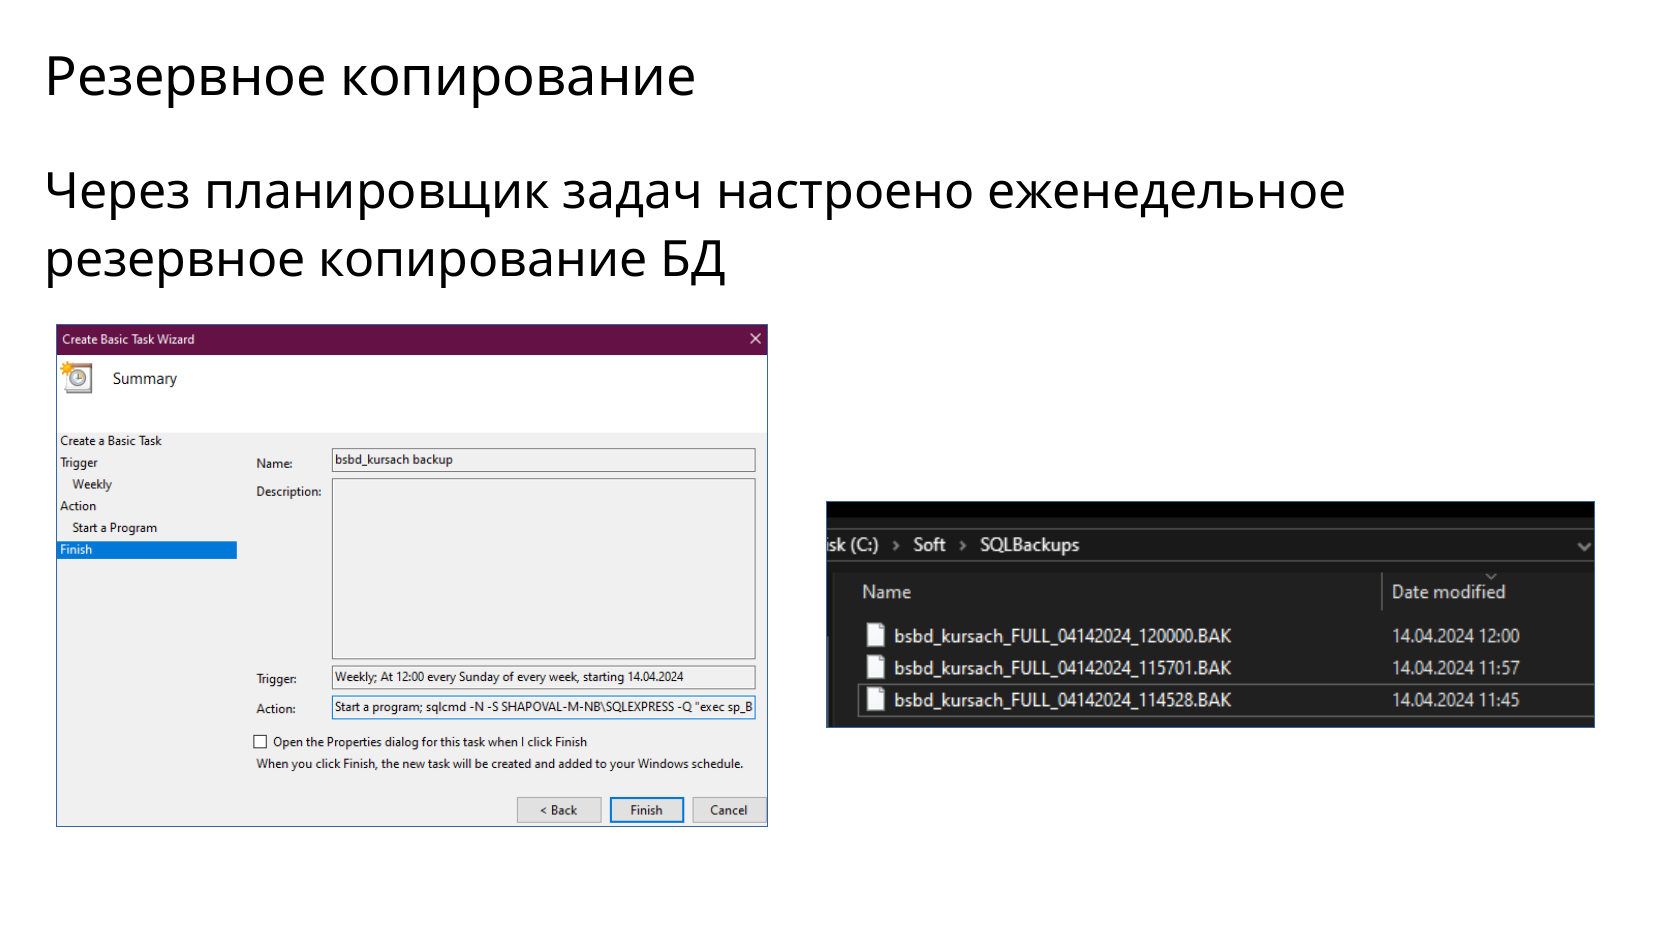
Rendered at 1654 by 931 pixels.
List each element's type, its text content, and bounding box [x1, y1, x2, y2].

text_box Через планировщик задач настроено еженедельное резервное копирование БД [29, 147, 1625, 286]
picture [826, 501, 1595, 728]
text_box Резервное копирование [29, 29, 1625, 119]
picture [56, 324, 768, 827]
